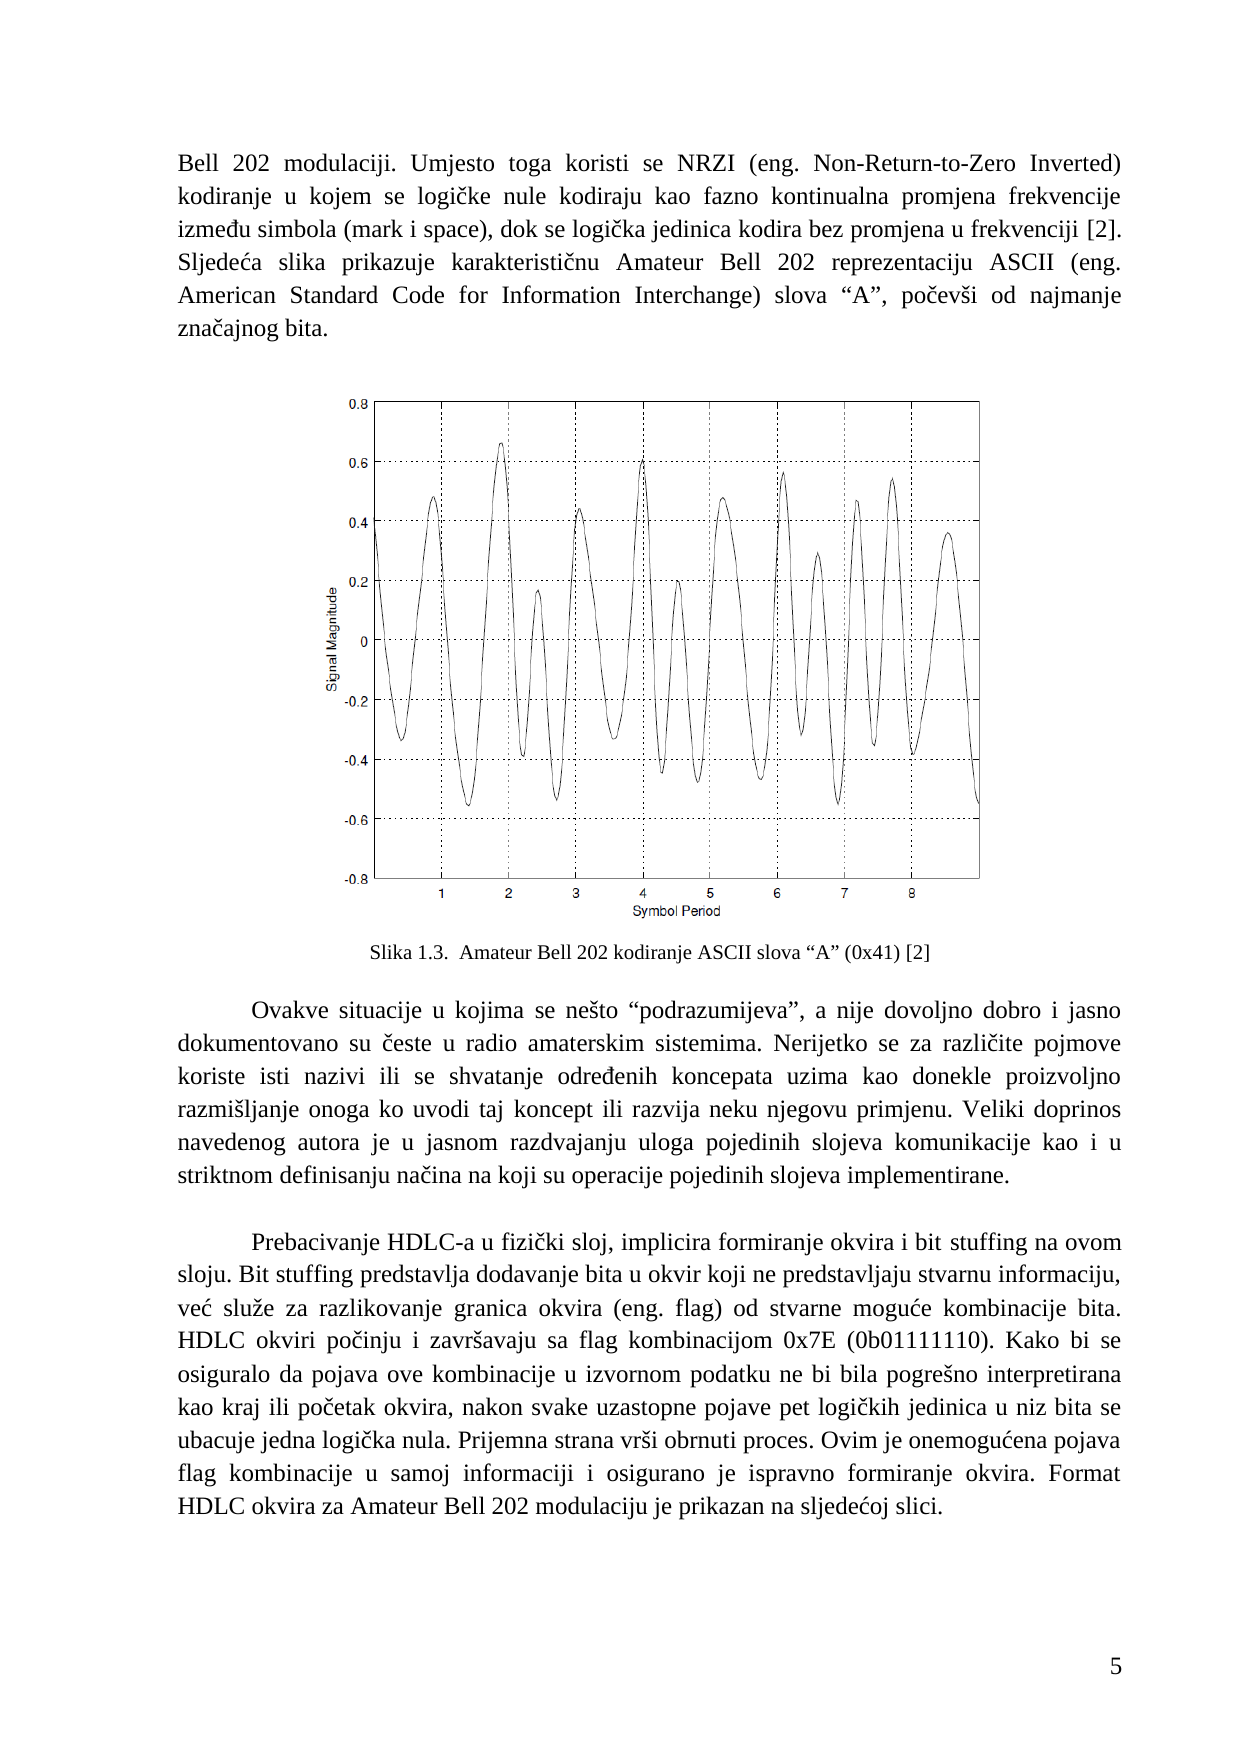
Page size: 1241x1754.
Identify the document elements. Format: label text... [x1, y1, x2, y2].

text Bell 202 modulaciji. Umjesto toga koristi se NRZI (eng. Non-Return-to-Zero Inverted) kodiranje u kojem se logičke nule kodiraju kao fazno kontinualna promjena frekvencije između simbola (mark i space), dok se logička jedinica kodira bez promjena u frekvenciji [2]. Sljedeća slika prikazuje karakterističnu Amateur Bell 202 reprezentaciju ASCII (eng. American Standard Code for Information Interchange) slova “A”, počevši od najmanje značajnog bita. [177, 148, 1122, 342]
text Slika 1.3. Amateur Bell 202 kodiranje ASCII slova “A” (0x41) [2] [177, 940, 1122, 964]
picture [287, 378, 1012, 927]
text Ovakve situacije u kojima se nešto “podrazumijeva”, a nije dovoljno dobro i jasno dokumentovano su česte u radio amaterskim sistemima. Nerijetko se za različite pojmove koriste isti nazivi ili se shvatanje određenih koncepata uzima kao donekle proizvoljno razmišljanje onoga ko uvodi taj koncept ili razvija neku njegovu primjenu. Veliki doprinos navedenog autora je u jasnom razdvajanju uloga pojedinih slojeva komunikacije kao i u striktnom definisanju načina na koji su operacije pojedinih slojeva implementirane. [177, 995, 1122, 1189]
text Prebacivanje HDLC-a u fizički sloj, implicira formiranje okvira i bit stuffing na ovom sloju. Bit stuffing predstavlja dodavanje bita u okvir koji ne predstavljaju stvarnu informaciju, već služe za razlikovanje granica okvira (eng. flag) od stvarne moguće kombinacije bita. HDLC okviri počinju i završavaju sa flag kombinacijom 0x7E (0b01111110). Kako bi se osiguralo da pojava ove kombinacije u izvornom podatku ne bi bila pogrešno interpretirana kao kraj ili početak okvira, nakon svake uzastopne pojave pet logičkih jedinica u niz bita se ubacuje jedna logička nula. Prijemna strana vrši obrnuti proces. Ovim je onemogućena pojava flag kombinacije u samoj informaciji i osigurano je ispravno formiranje okvira. Format HDLC okvira za Amateur Bell 202 modulaciju je prikazan na sljedećoj slici. [177, 1227, 1122, 1519]
